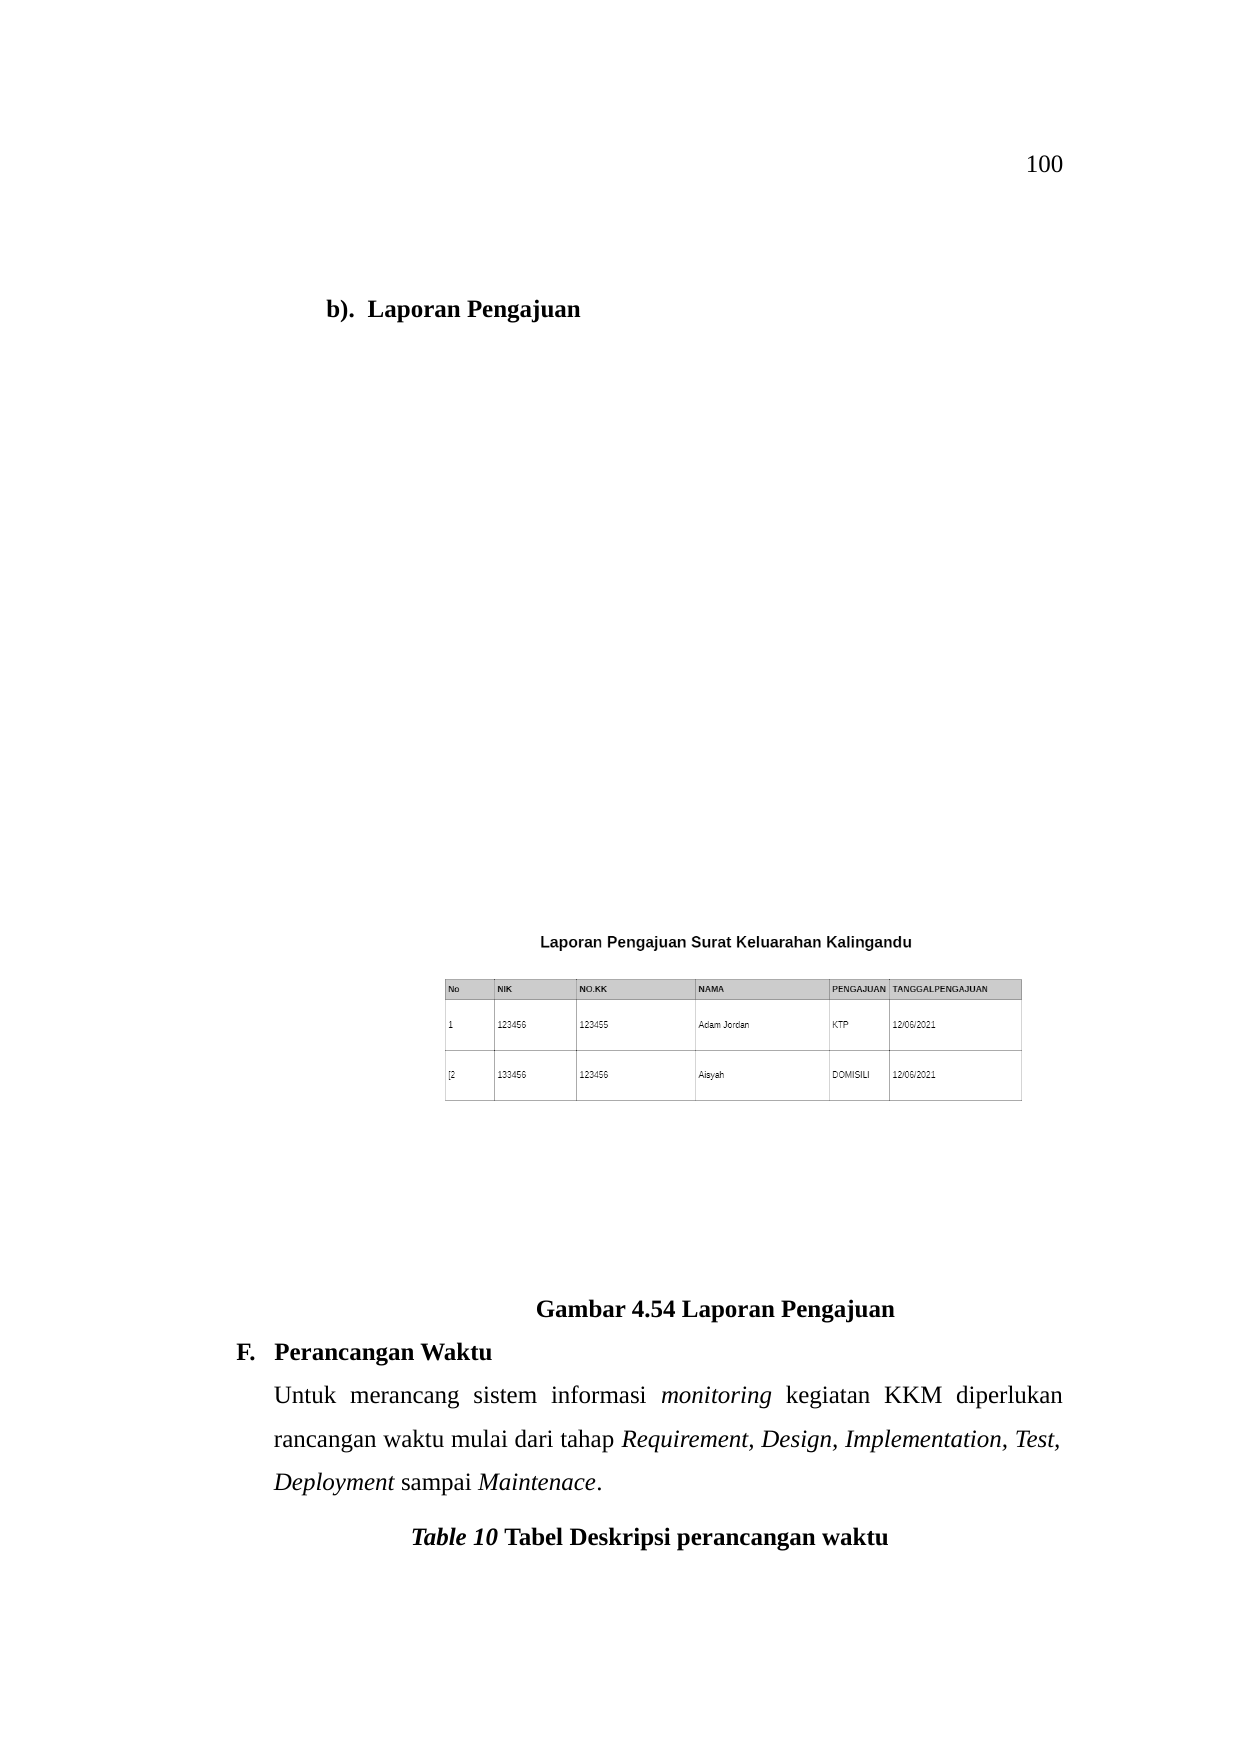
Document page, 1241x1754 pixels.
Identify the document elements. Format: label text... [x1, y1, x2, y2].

list Gambar 4.54 Laporan Pengajuan [326, 1294, 1063, 1323]
list Laporan Pengajuan [326, 294, 1063, 323]
list Untuk merancang sistem informasi monitoring kegiatan KKM diperlukan rancangan waktu mulai dari tahap Requirement, Design, Implementation, Test, Deployment sampai Maintenace. [274, 1381, 1063, 1496]
table_header [376, 900, 1064, 1294]
list Perancangan Waktu [236, 1337, 1063, 1366]
text Table 10 Tabel Deskripsi perancangan waktu [236, 1522, 1063, 1551]
picture [382, 905, 1058, 1260]
